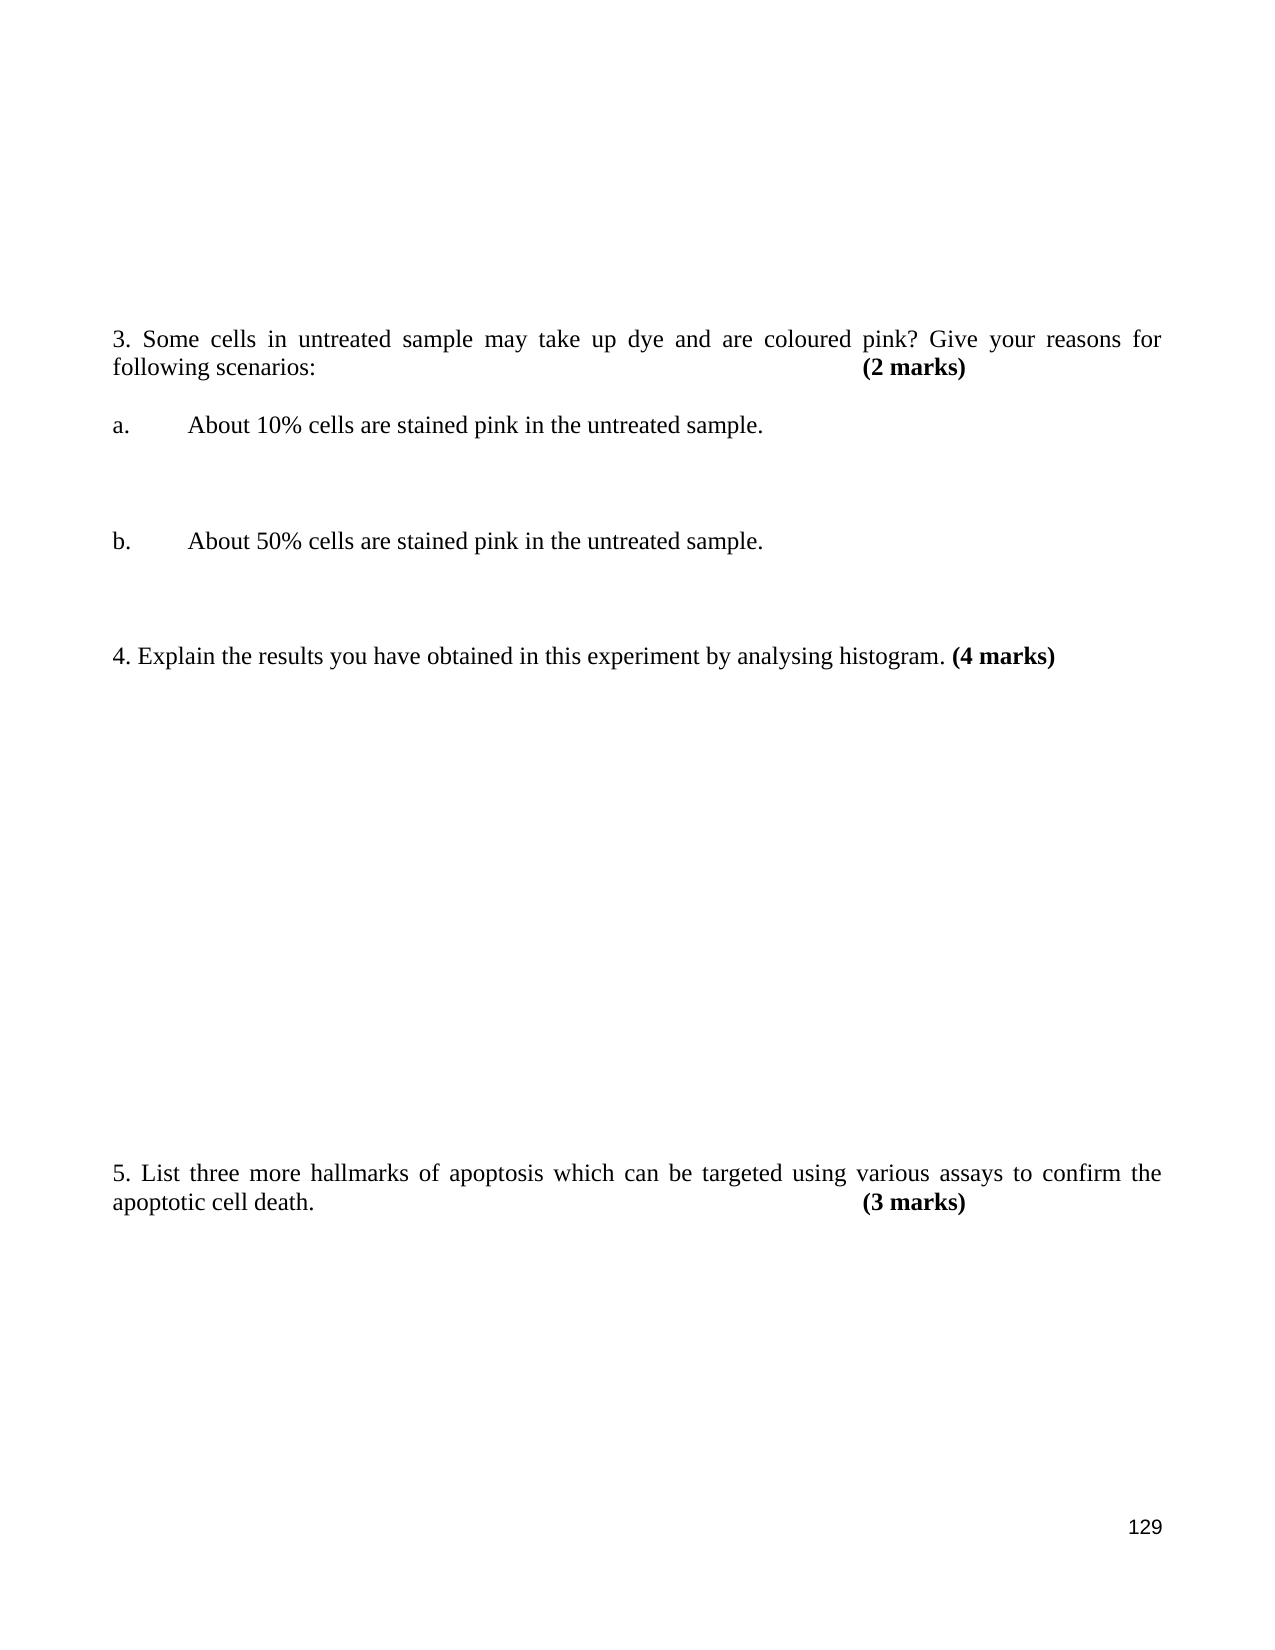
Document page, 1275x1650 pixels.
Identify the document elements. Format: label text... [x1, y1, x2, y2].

text 3. Some cells in untreated sample may take up dye and are coloured pink? Give your reasons for following scenarios: (2 marks) [112, 324, 1162, 381]
text a. About 10% cells are stained pink in the untreated sample. [112, 410, 1162, 439]
text 5. List three more hallmarks of apoptosis which can be targeted using various assays to confirm the apoptotic cell death. (3 marks) [112, 1158, 1162, 1216]
text 4. Explain the results you have obtained in this experiment by analysing histogram. (4 marks) [112, 641, 1162, 669]
text b. About 50% cells are stained pink in the untreated sample. [112, 526, 1162, 554]
